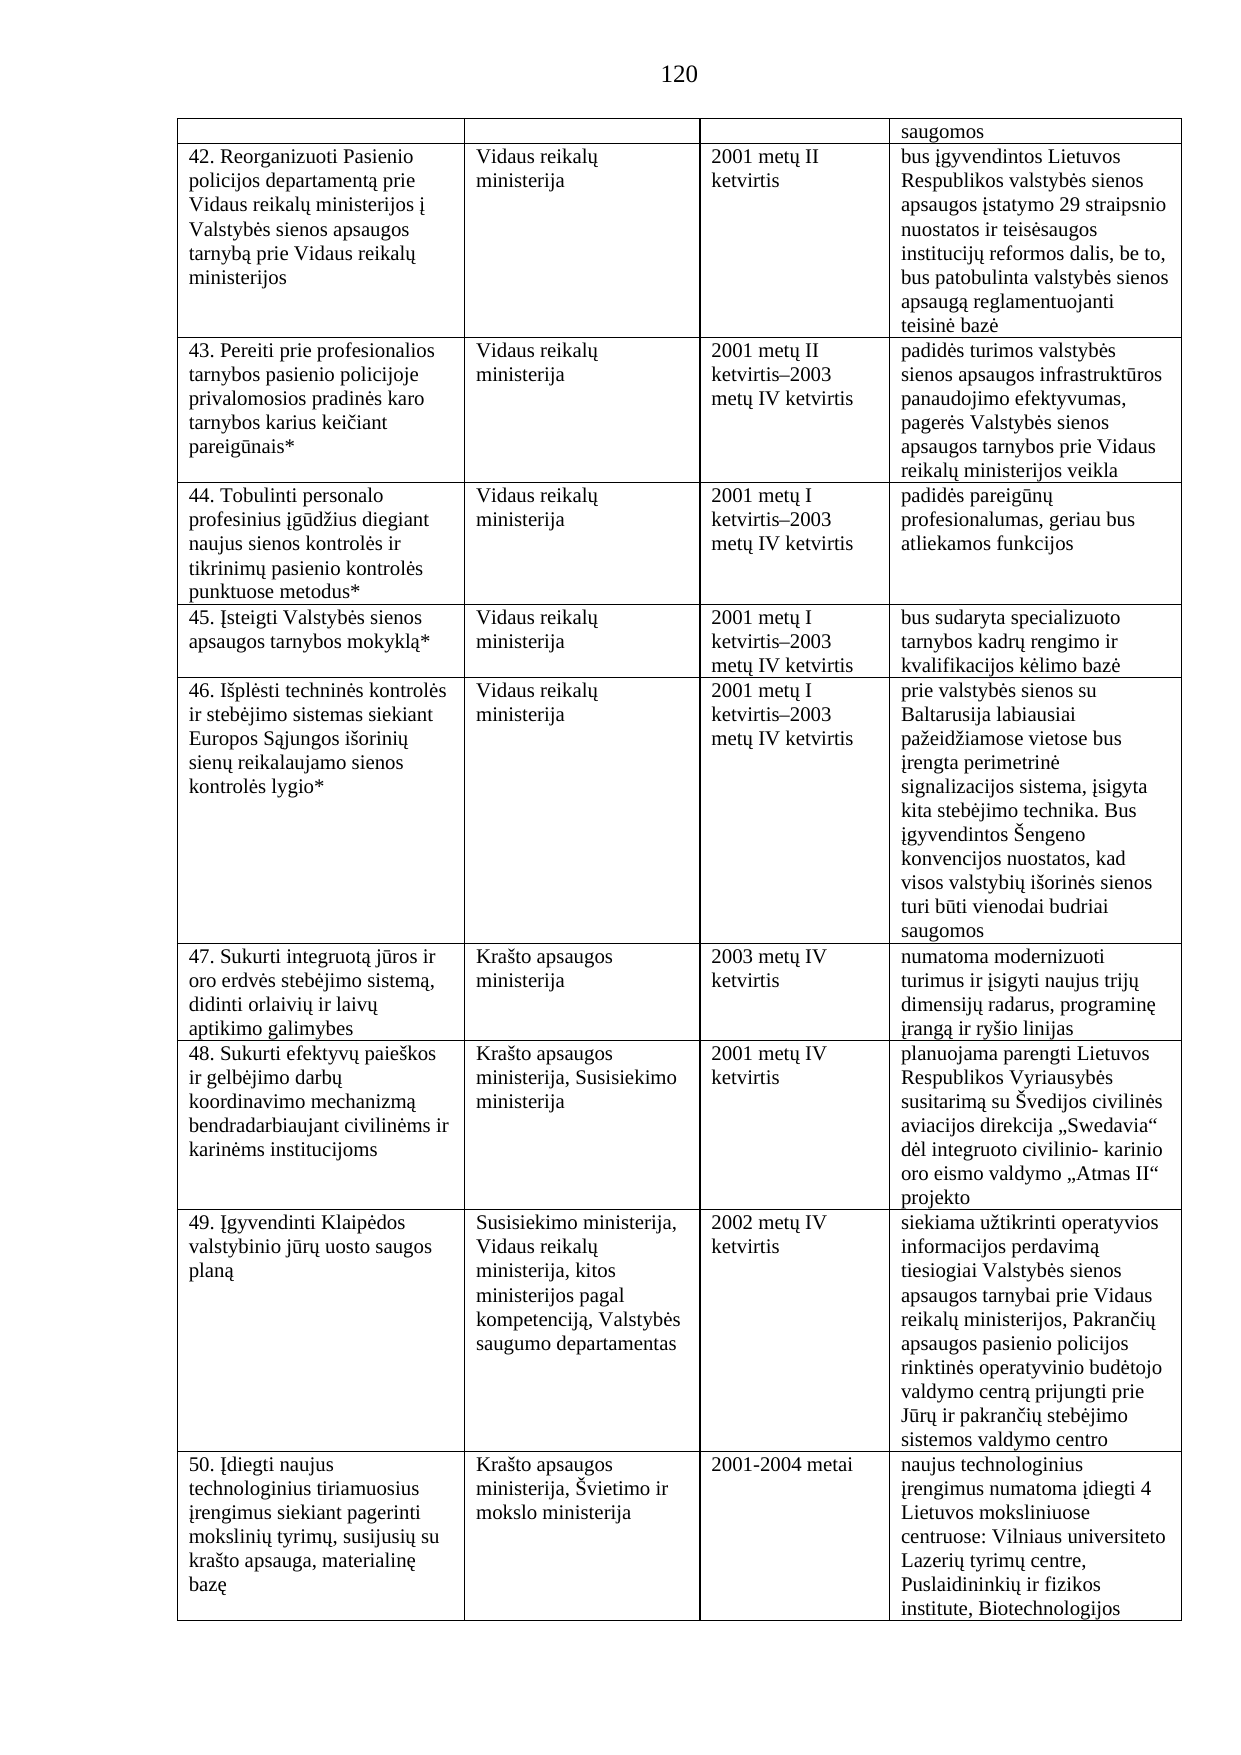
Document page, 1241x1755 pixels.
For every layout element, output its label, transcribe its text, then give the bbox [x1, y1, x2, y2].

table_cell numatoma modernizuoti turimus ir įsigyti naujus trijų dimensijų radarus, programinę įrangą ir ryšio linijas [890, 944, 1181, 1040]
table_cell 2001 metų I ketvirtis–2003 metų IV ketvirtis [701, 483, 889, 603]
table_cell 48. Sukurti efektyvų paieškos ir gelbėjimo darbų koordinavimo mechanizmą bendradarbiaujant civilinėms ir karinėms institucijoms [178, 1041, 464, 1209]
table_cell saugomos [890, 119, 1181, 143]
table_cell padidės turimos valstybės sienos apsaugos infrastruktūros panaudojimo efektyvumas, pagerės Valstybės sienos apsaugos tarnybos prie Vidaus reikalų ministerijos veikla [890, 338, 1181, 482]
table_cell 2002 metų IV ketvirtis [701, 1210, 889, 1451]
table_cell Vidaus reikalų ministerija [465, 144, 699, 337]
table_cell 46. Išplėsti techninės kontrolės ir stebėjimo sistemas siekiant Europos Sąjungos išorinių sienų reikalaujamo sienos kontrolės lygio* [178, 678, 464, 942]
table_cell Krašto apsaugos ministerija, Švietimo ir mokslo ministerija [465, 1452, 699, 1620]
table_cell 42. Reorganizuoti Pasienio policijos departamentą prie Vidaus reikalų ministerijos į Valstybės sienos apsaugos tarnybą prie Vidaus reikalų ministerijos [178, 144, 464, 337]
table_cell Krašto apsaugos ministerija [465, 944, 699, 1040]
table_cell bus sudaryta specializuoto tarnybos kadrų rengimo ir kvalifikacijos kėlimo bazė [890, 605, 1181, 677]
table_cell bus įgyvendintos Lietuvos Respublikos valstybės sienos apsaugos įstatymo 29 straipsnio nuostatos ir teisėsaugos institucijų reformos dalis, be to, bus patobulinta valstybės sienos apsaugą reglamentuojanti teisinė bazė [890, 144, 1181, 337]
table_cell 44. Tobulinti personalo profesinius įgūdžius diegiant naujus sienos kontrolės ir tikrinimų pasienio kontrolės punktuose metodus* [178, 483, 464, 603]
table_cell 43. Pereiti prie profesionalios tarnybos pasienio policijoje privalomosios pradinės karo tarnybos karius keičiant pareigūnais* [178, 338, 464, 482]
table_cell Vidaus reikalų ministerija [465, 483, 699, 603]
table_cell [701, 119, 889, 143]
table_cell 2001 metų IV ketvirtis [701, 1041, 889, 1209]
table_cell Vidaus reikalų ministerija [465, 605, 699, 677]
table_cell 47. Sukurti integruotą jūros ir oro erdvės stebėjimo sistemą, didinti orlaivių ir laivų aptikimo galimybes [178, 944, 464, 1040]
table_cell 2001 metų II ketvirtis–2003 metų IV ketvirtis [701, 338, 889, 482]
table_cell 2001 metų I ketvirtis–2003 metų IV ketvirtis [701, 678, 889, 942]
table_cell siekiama užtikrinti operatyvios informacijos perdavimą tiesiogiai Valstybės sienos apsaugos tarnybai prie Vidaus reikalų ministerijos, Pakrančių apsaugos pasienio policijos rinktinės operatyvinio budėtojo valdymo centrą prijungti prie Jūrų ir pakrančių stebėjimo sistemos valdymo centro [890, 1210, 1181, 1451]
table_cell planuojama parengti Lietuvos Respublikos Vyriausybės susitarimą su Švedijos civilinės aviacijos direkcija „Swedavia“ dėl integruoto civilinio- karinio oro eismo valdymo „Atmas II“ projekto [890, 1041, 1181, 1209]
table_cell Vidaus reikalų ministerija [465, 338, 699, 482]
table_cell 2003 metų IV ketvirtis [701, 944, 889, 1040]
table_cell 49. Įgyvendinti Klaipėdos valstybinio jūrų uosto saugos planą [178, 1210, 464, 1451]
table_cell [465, 119, 699, 143]
table_cell prie valstybės sienos su Baltarusija labiausiai pažeidžiamose vietose bus įrengta perimetrinė signalizacijos sistema, įsigyta kita stebėjimo technika. Bus įgyvendintos Šengeno konvencijos nuostatos, kad visos valstybių išorinės sienos turi būti vienodai budriai saugomos [890, 678, 1181, 942]
table_cell padidės pareigūnų profesionalumas, geriau bus atliekamos funkcijos [890, 483, 1181, 603]
table_cell 50. Įdiegti naujus technologinius tiriamuosius įrengimus siekiant pagerinti mokslinių tyrimų, susijusių su krašto apsauga, materialinę bazę [178, 1452, 464, 1620]
table_cell naujus technologinius įrengimus numatoma įdiegti 4 Lietuvos moksliniuose centruose: Vilniaus universiteto Lazerių tyrimų centre, Puslaidininkių ir fizikos institute, Biotechnologijos [890, 1452, 1181, 1620]
table_cell 2001 metų I ketvirtis–2003 metų IV ketvirtis [701, 605, 889, 677]
table_cell Susisiekimo ministerija, Vidaus reikalų ministerija, kitos ministerijos pagal kompetenciją, Valstybės saugumo departamentas [465, 1210, 699, 1451]
table_cell 45. Įsteigti Valstybės sienos apsaugos tarnybos mokyklą* [178, 605, 464, 677]
table_cell Krašto apsaugos ministerija, Susisiekimo ministerija [465, 1041, 699, 1209]
table_cell [178, 119, 464, 143]
table_cell Vidaus reikalų ministerija [465, 678, 699, 942]
table_cell 2001-2004 metai [701, 1452, 889, 1620]
table_cell 2001 metų II ketvirtis [701, 144, 889, 337]
